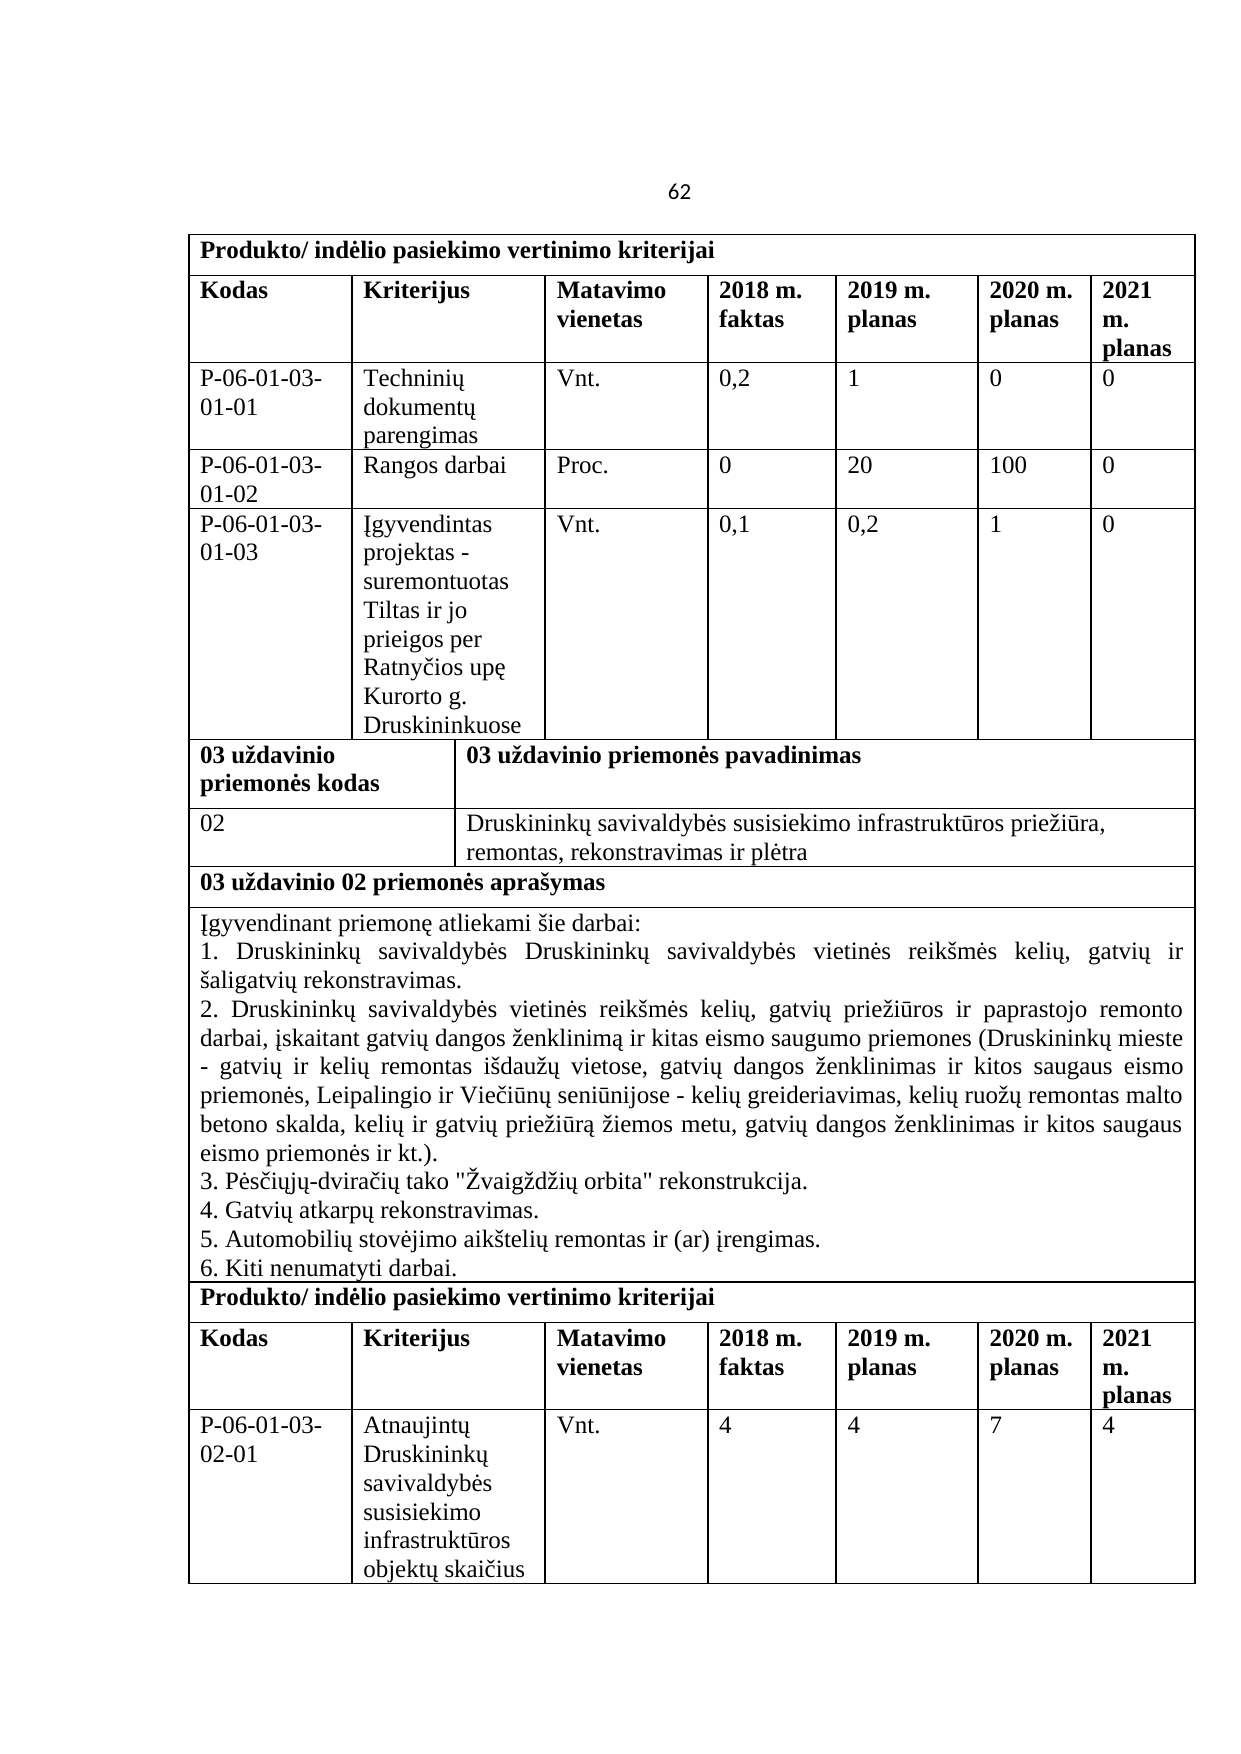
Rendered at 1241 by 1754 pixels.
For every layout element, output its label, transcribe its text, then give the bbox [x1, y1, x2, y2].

table_cell 1 [979, 509, 1090, 739]
table_cell Rangos darbai [353, 450, 544, 508]
table_cell Įgyvendinant priemonę atliekami šie darbai: 1. Druskininkų savivaldybės Druskininkų savivaldybės vietinės reikšmės kelių, gatvių ir šaligatvių rekonstravimas. 2. Druskininkų savivaldybės vietinės reikšmės kelių, gatvių priežiūros ir paprastojo remonto darbai, įskaitant gatvių dangos ženklinimą ir kitas eismo saugumo priemones (Druskininkų mieste - gatvių ir kelių remontas išdaužų vietose, gatvių dangos ženklinimas ir kitos saugaus eismo priemonės, Leipalingio ir Viečiūnų seniūnijose - kelių greideriavimas, kelių ruožų remontas malto betono skalda, kelių ir gatvių priežiūrą žiemos metu, gatvių dangos ženklinimas ir kitos saugaus eismo priemonės ir kt.). 3. Pėsčiųjų-dviračių tako "Žvaigždžių orbita" rekonstrukcija. 4. Gatvių atkarpų rekonstravimas. 5. Automobilių stovėjimo aikštelių remontas ir (ar) įrengimas. 6. Kiti nenumatyti darbai. [190, 908, 1194, 1281]
table_cell Techninių dokumentų parengimas [353, 363, 544, 449]
table_cell 0 [1092, 450, 1194, 508]
table_cell Kodas [190, 276, 351, 362]
table_cell Atnaujintų Druskininkų savivaldybės susisiekimo infrastruktūros objektų skaičius [353, 1410, 544, 1583]
table_cell Vnt. [546, 363, 707, 449]
table_cell 0,1 [709, 509, 835, 739]
table_cell P-06-01-03-01-03 [190, 509, 351, 739]
table_cell 20 [837, 450, 977, 508]
table_cell P-06-01-03-01-01 [190, 363, 351, 449]
table_cell 2021 m. planas [1092, 276, 1194, 362]
table_cell 0,2 [837, 509, 977, 739]
table_cell Kodas [190, 1323, 351, 1409]
table_cell 03 uždavinio 02 priemonės aprašymas [190, 867, 1194, 907]
table_cell Vnt. [546, 509, 707, 739]
table_cell Kriterijus [353, 276, 544, 362]
table_cell 2018 m. faktas [709, 276, 835, 362]
table_cell Produkto/ indėlio pasiekimo vertinimo kriterijai [190, 1283, 1194, 1322]
table_cell 4 [1092, 1410, 1194, 1583]
table_cell 4 [709, 1410, 835, 1583]
table_cell Produkto/ indėlio pasiekimo vertinimo kriterijai [190, 235, 1194, 274]
table_cell Įgyvendintas projektas - suremontuotas Tiltas ir jo prieigos per Ratnyčios upę Kurorto g. Druskininkuose [353, 509, 544, 739]
table_cell 0 [979, 363, 1090, 449]
table_cell 4 [837, 1410, 977, 1583]
table_cell 03 uždavinio priemonės kodas [190, 740, 454, 807]
table_cell 100 [979, 450, 1090, 508]
table_cell Vnt. [546, 1410, 707, 1583]
table_cell 2020 m. planas [979, 1323, 1090, 1409]
table_cell Proc. [546, 450, 707, 508]
table_cell 1 [837, 363, 977, 449]
table_cell 0 [1092, 509, 1194, 739]
table_cell 0 [1092, 363, 1194, 449]
table_cell P-06-01-03-02-01 [190, 1410, 351, 1583]
table_cell 0 [709, 450, 835, 508]
table_cell P-06-01-03-01-02 [190, 450, 351, 508]
table_cell 02 [190, 809, 454, 866]
table_cell 0,2 [709, 363, 835, 449]
table_cell Matavimo vienetas [546, 276, 707, 362]
table_cell 03 uždavinio priemonės pavadinimas [456, 740, 1194, 807]
table_cell 2020 m. planas [979, 276, 1090, 362]
table_cell 2019 m. planas [837, 276, 977, 362]
table_cell 2019 m. planas [837, 1323, 977, 1409]
table_cell Matavimo vienetas [546, 1323, 707, 1409]
table_cell Kriterijus [353, 1323, 544, 1409]
table_cell 2021 m. planas [1092, 1323, 1194, 1409]
table_cell 2018 m. faktas [709, 1323, 835, 1409]
table_cell Druskininkų savivaldybės susisiekimo infrastruktūros priežiūra, remontas, rekonstravimas ir plėtra [456, 809, 1194, 866]
table_cell 7 [979, 1410, 1090, 1583]
